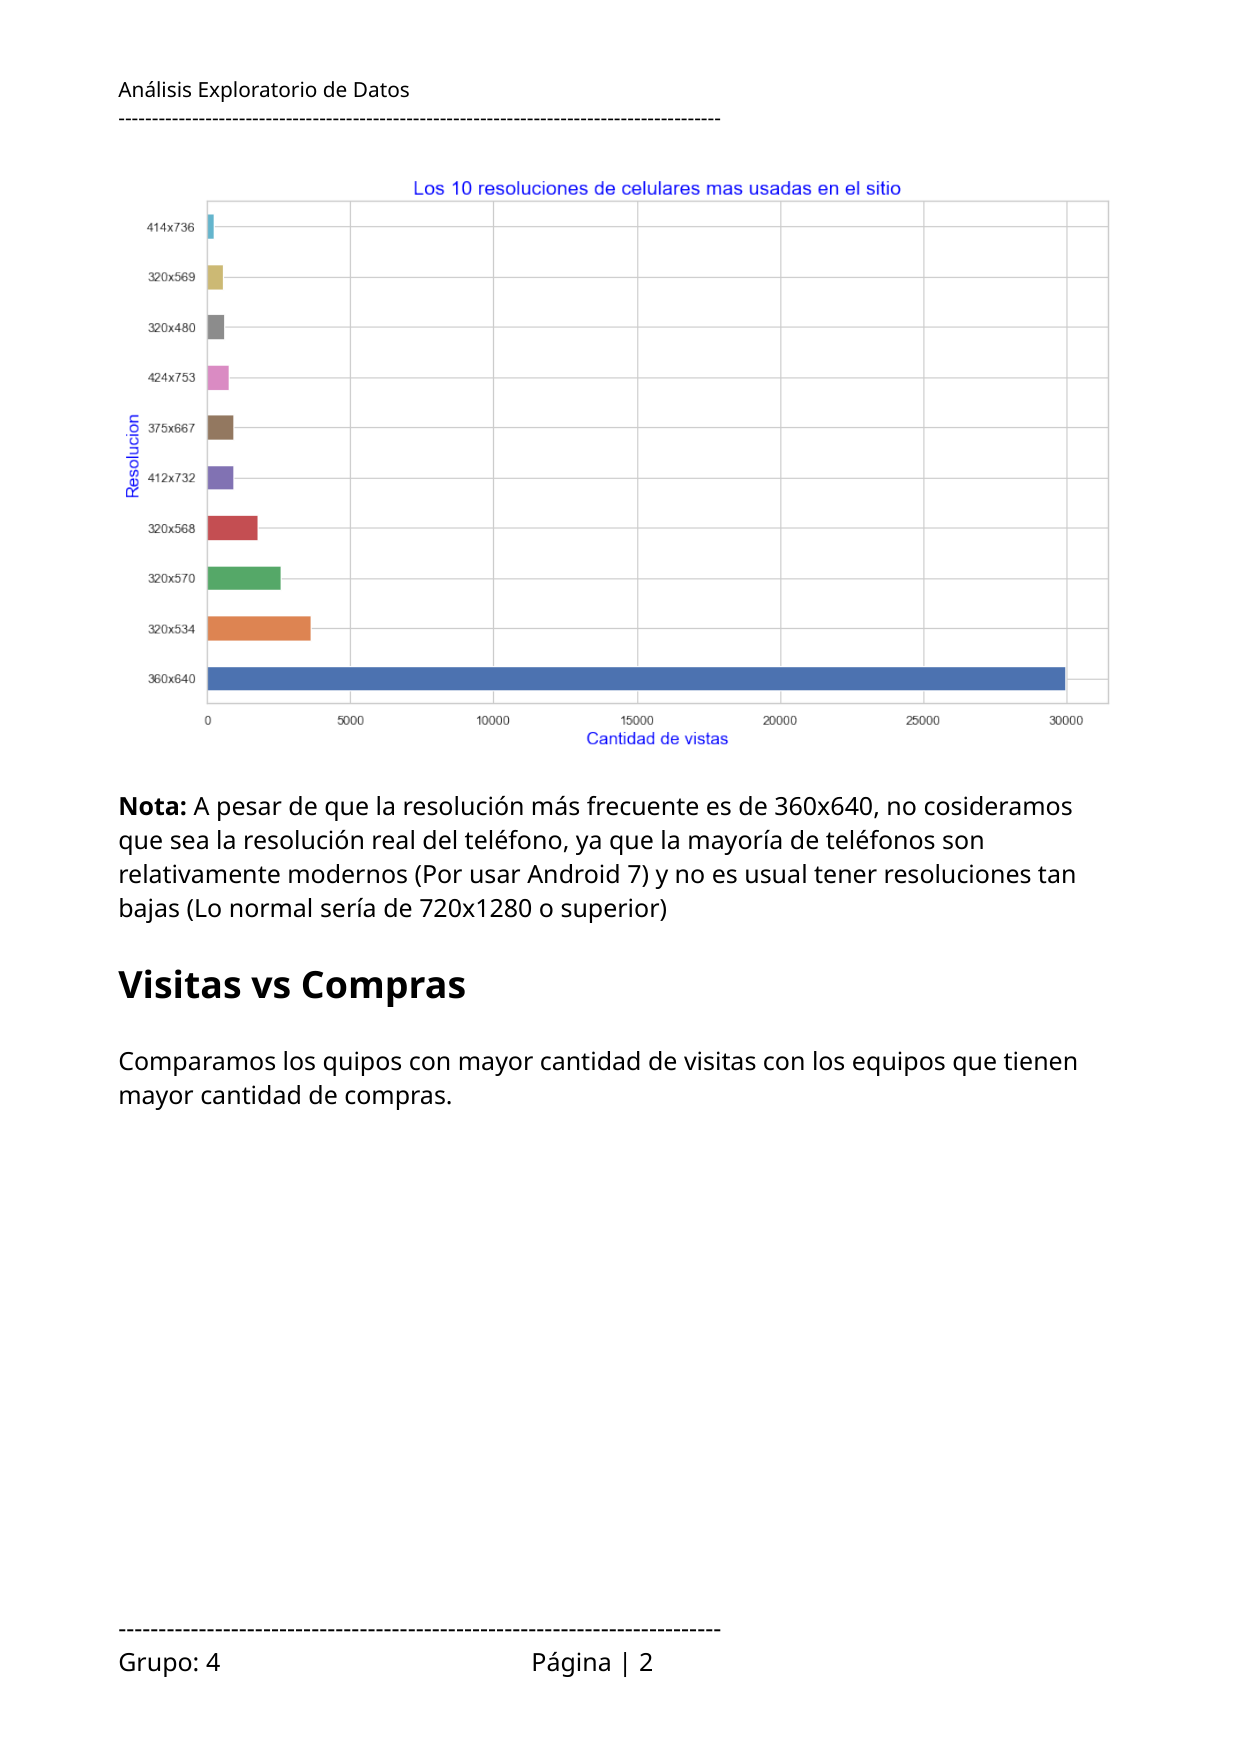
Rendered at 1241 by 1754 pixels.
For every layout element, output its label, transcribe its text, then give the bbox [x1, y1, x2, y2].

text Comparamos los quipos con mayor cantidad de visitas con los equipos que tienen mayor cantidad de compras. [118, 1044, 1122, 1112]
text Nota: A pesar de que la resolución más frecuente es de 360x640, no cosideramos que sea la resolución real del teléfono, ya que la mayoría de teléfonos son relativamente modernos (Por usar Android 7) y no es usual tener resoluciones tan bajas (Lo normal sería de 720x1280 o superior) [118, 788, 1122, 924]
text Visitas vs Compras [118, 959, 1122, 1010]
